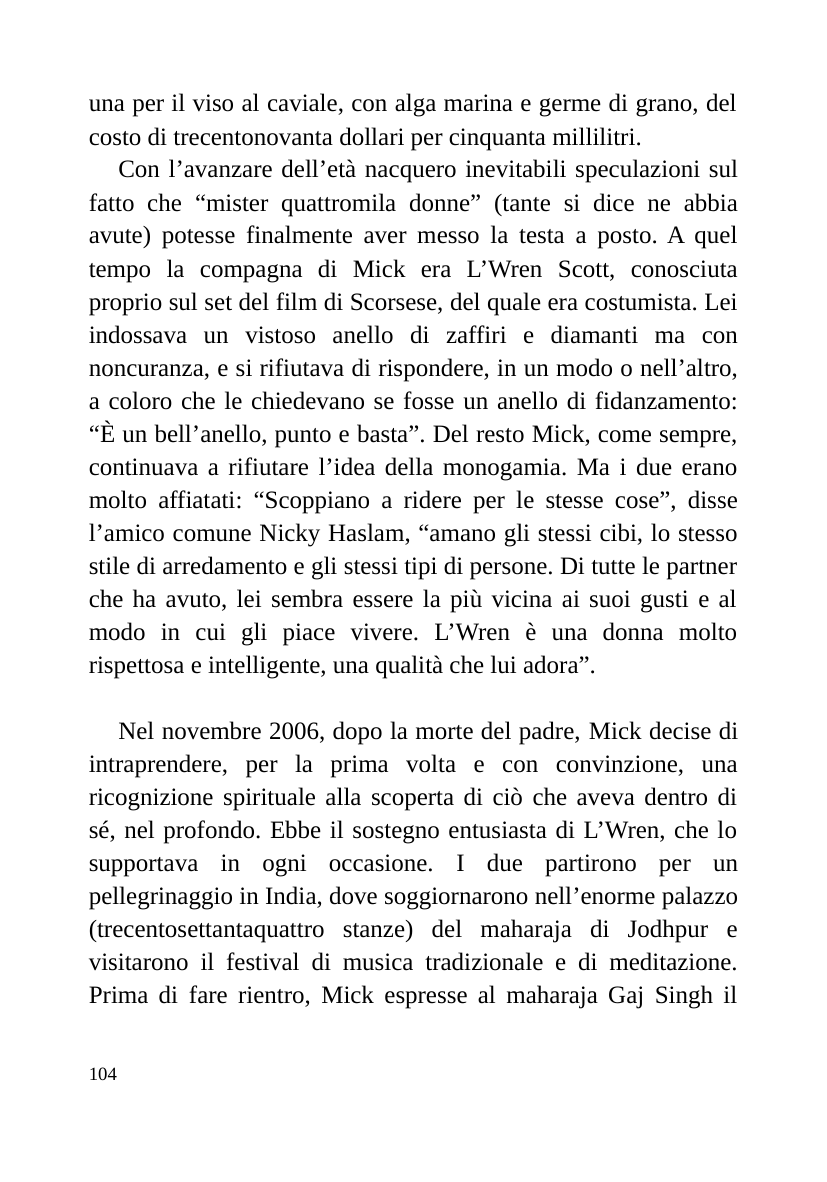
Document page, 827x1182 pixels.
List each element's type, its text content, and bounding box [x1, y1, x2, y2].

text Con l’avanzare dell’età nacquero inevitabili speculazioni sul fatto che “mister quattromila donne” (tante si dice ne abbia avute) potesse finalmente aver messo la testa a posto. A quel tempo la compagna di Mick era L’Wren Scott, conosciuta proprio sul set del film di Scorsese, del quale era costumista. Lei indossava un vistoso anello di zaffiri e diamanti ma con noncuranza, e si rifiutava di rispondere, in un modo o nell’altro, a coloro che le chiedevano se fosse un anello di fidanzamento: “è un bell’anello, punto e basta”. Del resto Mick, come sempre, continuava a rifiutare l’idea della monogamia. Ma i due erano molto affiatati: “Scoppiano a ridere per le stesse cose”, disse l’amico comune Nicky Haslam, “amano gli stessi cibi, lo stesso stile di arredamento e gli stessi tipi di persone. Di tutte le partner che ha avuto, lei sembra essere la più vicina ai suoi gusti e al modo in cui gli piace vivere. L’Wren è una donna molto rispettosa e intelligente, una qualità che lui adora”. [88, 154, 738, 679]
text una per il viso al caviale, con alga marina e germe di grano, del costo di trecentonovanta dollari per cinquanta millilitri. [88, 88, 738, 150]
text Nel novembre 2006, dopo la morte del padre, Mick decise di intraprendere, per la prima volta e con convinzione, una ricognizione spirituale alla scoperta di ciò che aveva dentro di sé, nel profondo. Ebbe il sostegno entusiasta di L’Wren, che lo supportava in ogni occasione. I due partirono per un pellegrinaggio in India, dove soggiornarono nell’enorme palazzo (trecentosettantaquattro stanze) del maharaja di Jodhpur e visitarono il festival di musica tradizionale e di meditazione. Prima di fare rientro, Mick espresse al maharaja Gaj Singh il [88, 716, 738, 1009]
